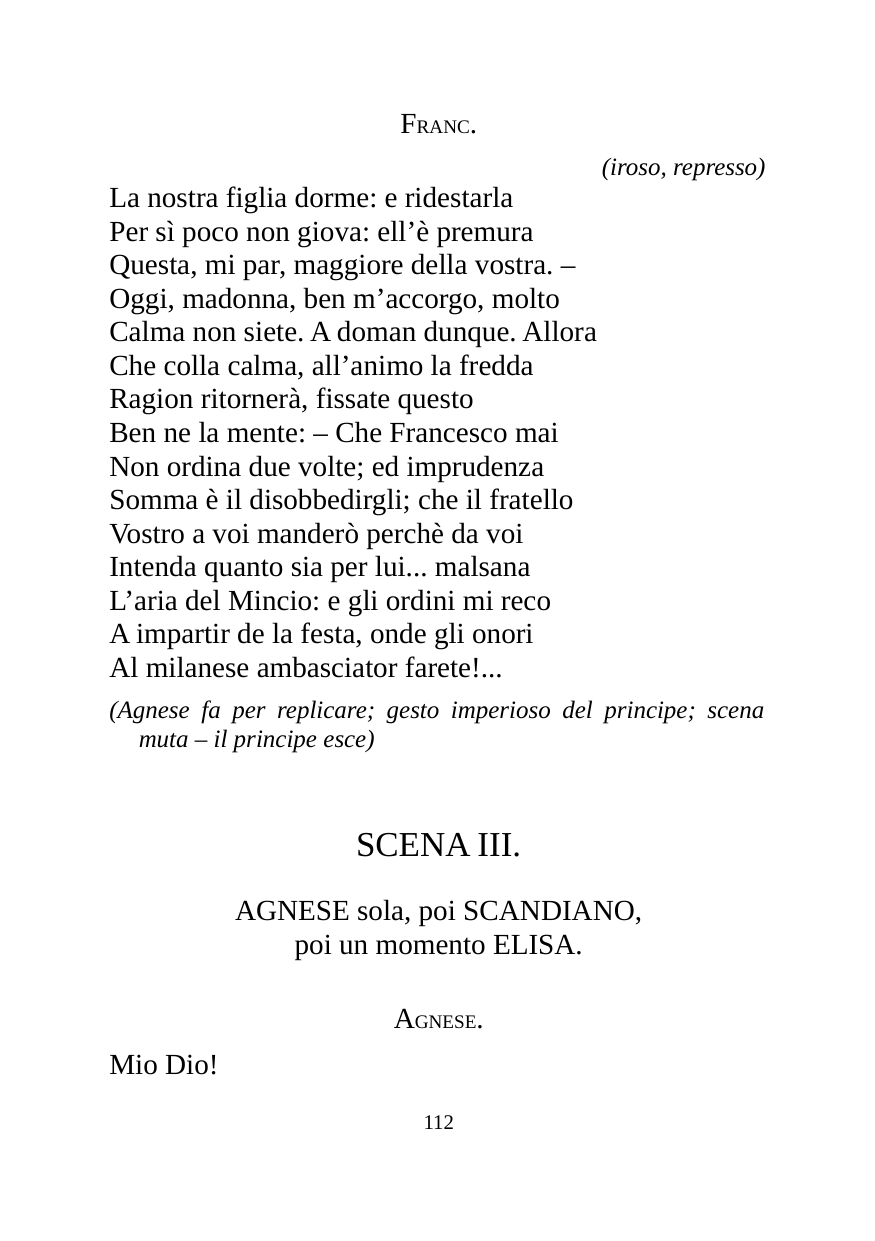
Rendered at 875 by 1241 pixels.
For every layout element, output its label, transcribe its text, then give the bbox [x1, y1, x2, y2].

text Calma non siete. A doman dunque. Allora [109, 314, 768, 348]
text Che colla calma, all’animo la fredda [109, 348, 768, 382]
text Vostro a voi manderò perchè da voi [109, 516, 768, 549]
text Somma è il disobbedirgli; che il fratello [109, 482, 768, 516]
text L’aria del Mincio: e gli ordini mi reco [109, 583, 768, 616]
text Questa, mi par, maggiore della vostra. – [109, 247, 768, 281]
text (iroso, represso) [404, 152, 768, 180]
text (Agnese fa per replicare; gesto imperioso del principe; scena muta – il principe esce) [109, 695, 768, 753]
text Ragion ritornerà, fissate questo [109, 382, 768, 415]
text Mio Dio! [109, 1047, 768, 1080]
text AGNESE sola, poi SCANDIANO, poi un momento ELISA. [109, 893, 768, 960]
text Non ordina due volte; ed imprudenza [109, 449, 768, 482]
text Franc. [109, 106, 768, 140]
text Al milanese ambasciator farete!... [109, 650, 768, 683]
text Oggi, madonna, ben m’accorgo, molto [109, 281, 768, 314]
text Ben ne la mente: – Che Francesco mai [109, 415, 768, 449]
text Intenda quanto sia per lui... malsana [109, 549, 768, 583]
text Per sì poco non giova: ell’è premura [109, 214, 768, 247]
text Agnese. [109, 1002, 768, 1035]
subtitle SCENA III. [109, 823, 768, 864]
text A impartir de la festa, onde gli onori [109, 616, 768, 650]
text La nostra figlia dorme: e ridestarla [109, 180, 768, 214]
